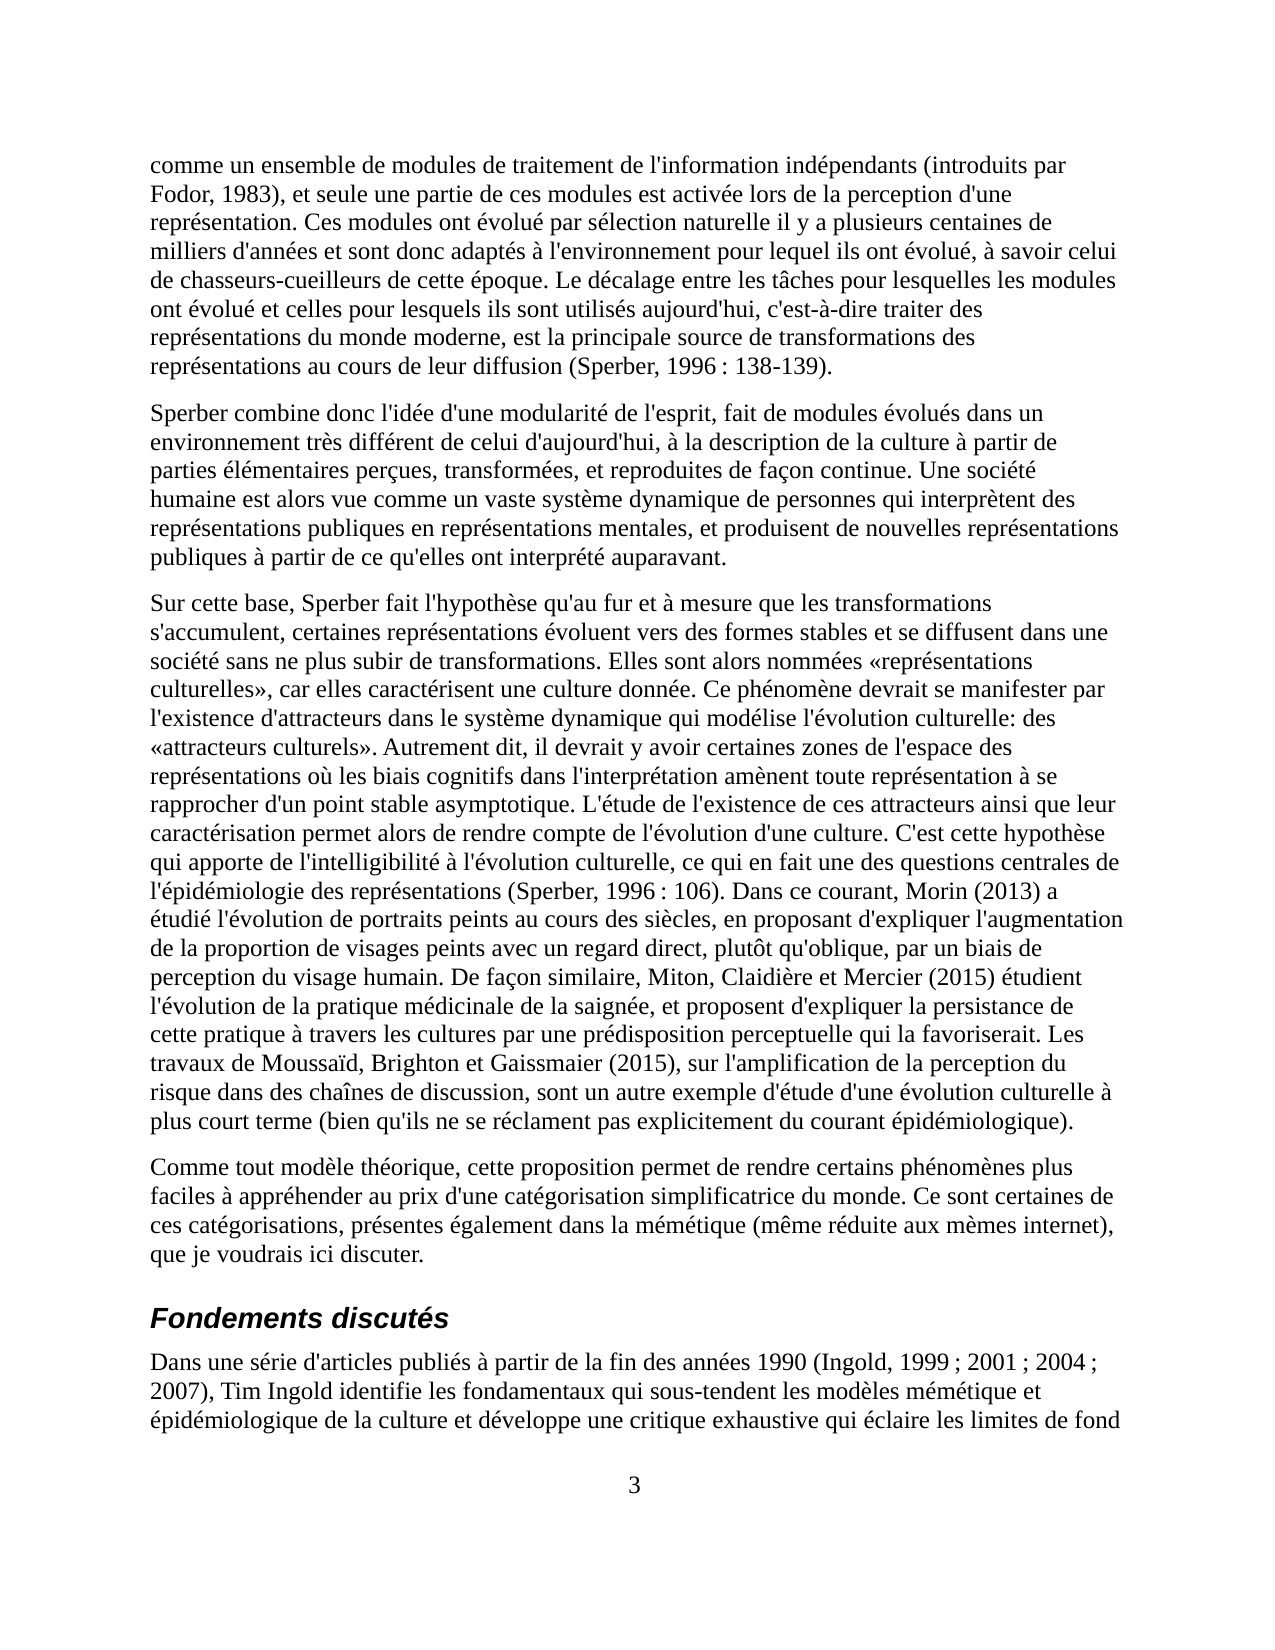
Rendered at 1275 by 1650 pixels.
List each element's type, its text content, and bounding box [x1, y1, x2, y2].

text Sur cette base, Sperber fait l'hypothèse qu'au fur et à mesure que les transformations s'accumulent, certaines représentations évoluent vers des formes stables et se diffusent dans une société sans ne plus subir de transformations. Elles sont alors nommées «représentations culturelles», car elles caractérisent une culture donnée. Ce phénomène devrait se manifester par l'existence d'attracteurs dans le système dynamique qui modélise l'évolution culturelle: des «attracteurs culturels». Autrement dit, il devrait y avoir certaines zones de l'espace des représentations où les biais cognitifs dans l'interprétation amènent toute représentation à se rapprocher d'un point stable asymptotique. L'étude de l'existence de ces attracteurs ainsi que leur caractérisation permet alors de rendre compte de l'évolution d'une culture. C'est cette hypothèse qui apporte de l'intelligibilité à l'évolution culturelle, ce qui en fait une des questions centrales de l'épidémiologie des représentations (Sperber, 1996 : 106). Dans ce courant, Morin (2013) a étudié l'évolution de portraits peints au cours des siècles, en proposant d'expliquer l'augmentation de la proportion de visages peints avec un regard direct, plutôt qu'oblique, par un biais de perception du visage humain. De façon similaire, Miton, Claidière et Mercier (2015) étudient l'évolution de la pratique médicinale de la saignée, et proposent d'expliquer la persistance de cette pratique à travers les cultures par une prédisposition perceptuelle qui la favoriserait. Les travaux de Moussaïd, Brighton et Gaissmaier (2015), sur l'amplification de la perception du risque dans des chaînes de discussion, sont un autre exemple d'étude d'une évolution culturelle à plus court terme (bien qu'ils ne se réclament pas explicitement du courant épidémiologique). [150, 588, 1125, 1134]
text Sperber combine donc l'idée d'une modularité de l'esprit, fait de modules évolués dans un environnement très différent de celui d'aujourd'hui, à la description de la culture à partir de parties élémentaires perçues, transformées, et reproduites de façon continue. Une société humaine est alors vue comme un vaste système dynamique de personnes qui interprètent des représentations publiques en représentations mentales, et produisent de nouvelles représentations publiques à partir de ce qu'elles ont interprété auparavant. [150, 398, 1125, 570]
text comme un ensemble de modules de traitement de l'information indépendants (introduits par Fodor, 1983), et seule une partie de ces modules est activée lors de la perception d'une représentation. Ces modules ont évolué par sélection naturelle il y a plusieurs centaines de milliers d'années et sont donc adaptés à l'environnement pour lequel ils ont évolué, à savoir celui de chasseurs-cueilleurs de cette époque. Le décalage entre les tâches pour lesquelles les modules ont évolué et celles pour lesquels ils sont utilisés aujourd'hui, c'est-à-dire traiter des représentations du monde moderne, est la principale source de transformations des représentations au cours de leur diffusion (Sperber, 1996 : 138‑139). [150, 150, 1125, 380]
text Dans une série d'articles publiés à partir de la fin des années 1990 (Ingold, 1999 ; 2001 ; 2004 ; 2007), Tim Ingold identifie les fondamentaux qui sous-tendent les modèles mémétique et épidémiologique de la culture et développe une critique exhaustive qui éclaire les limites de fond [150, 1347, 1125, 1434]
subtitle Fondements discutés [150, 1301, 1125, 1335]
text Comme tout modèle théorique, cette proposition permet de rendre certains phénomènes plus faciles à appréhender au prix d'une catégorisation simplificatrice du monde. Ce sont certaines de ces catégorisations, présentes également dans la mémétique (même réduite aux mèmes internet), que je voudrais ici discuter. [150, 1152, 1125, 1267]
